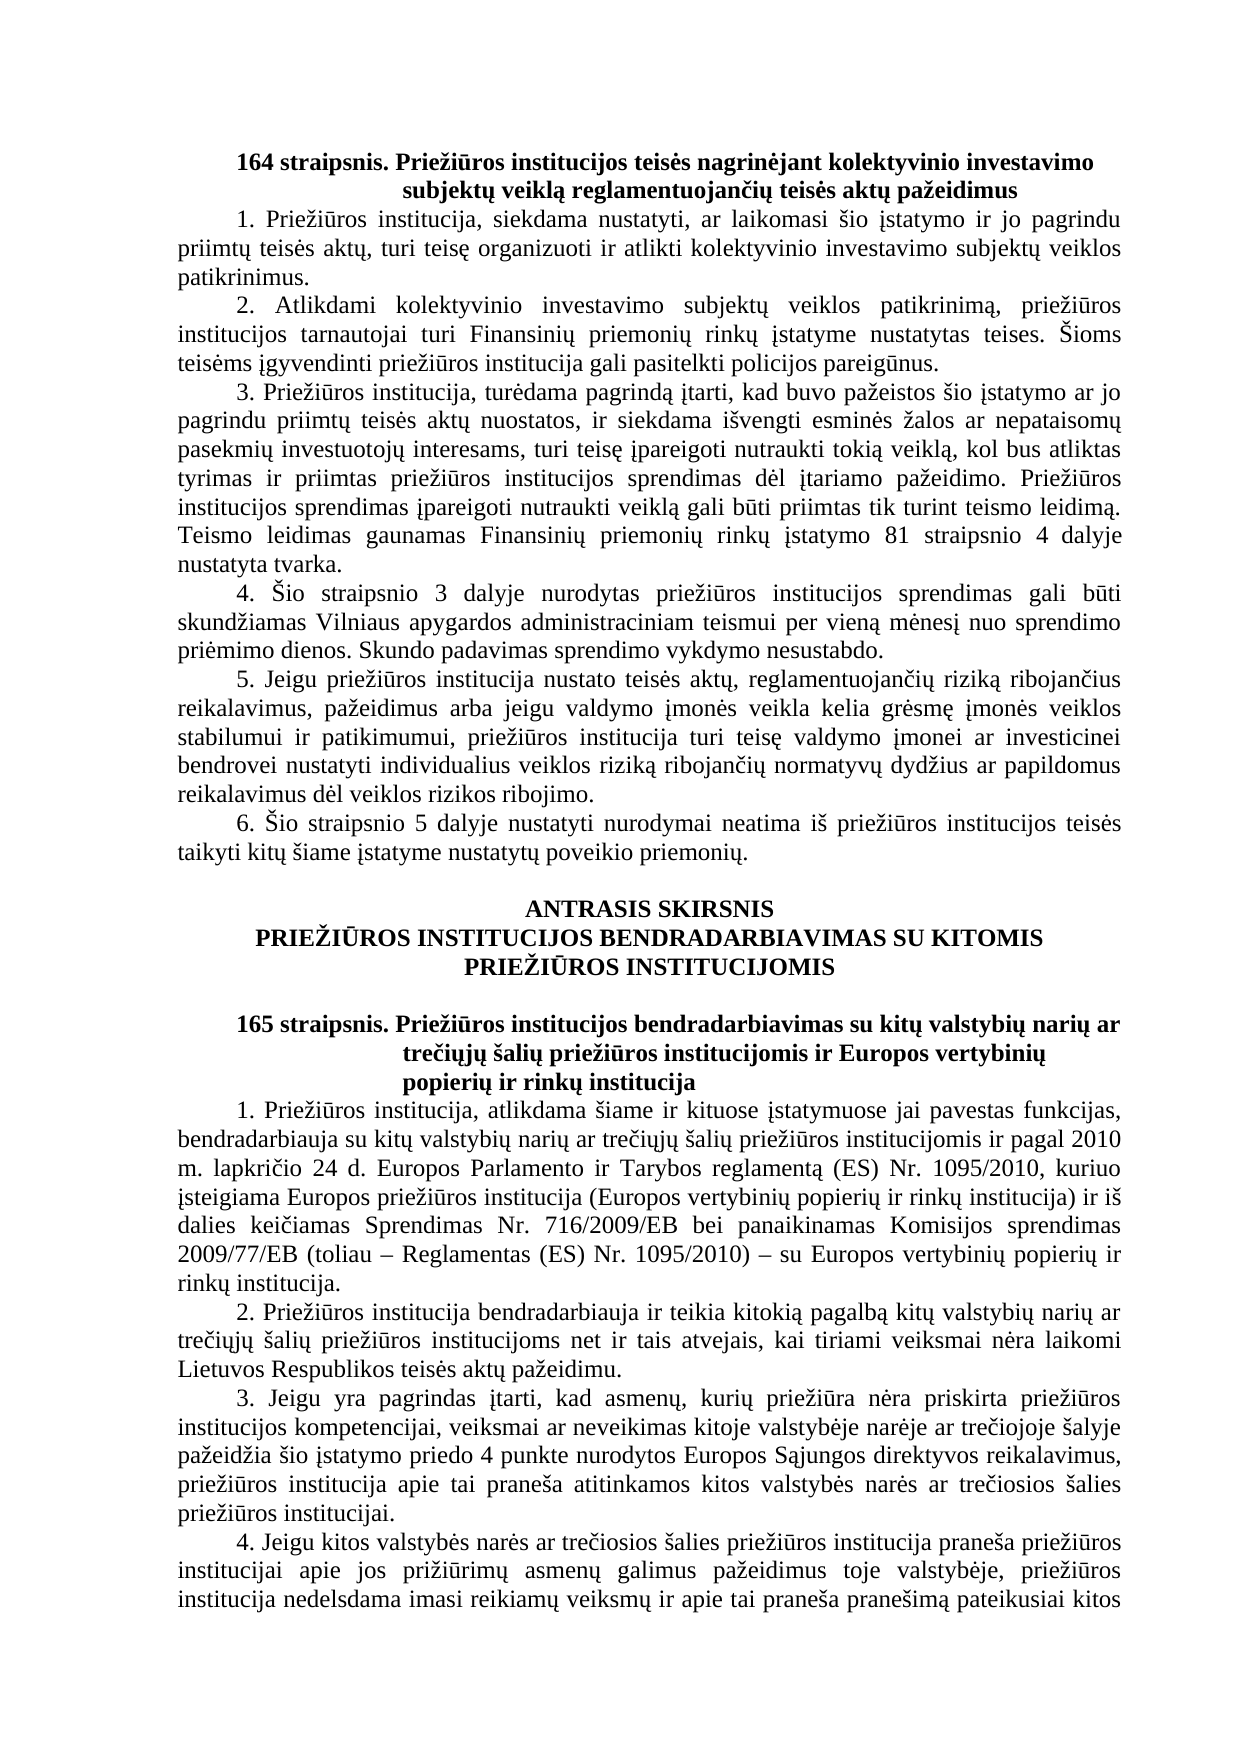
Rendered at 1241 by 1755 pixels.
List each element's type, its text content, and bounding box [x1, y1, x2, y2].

text 1. Priežiūros institucija, siekdama nustatyti, ar laikomasi šio įstatymo ir jo pagrindu priimtų teisės aktų, turi teisę organizuoti ir atlikti kolektyvinio investavimo subjektų veiklos patikrinimus. [177, 204, 1122, 291]
text 2. Atlikdami kolektyvinio investavimo subjektų veiklos patikrinimą, priežiūros institucijos tarnautojai turi Finansinių priemonių rinkų įstatyme nustatytas teises. Šioms teisėms įgyvendinti priežiūros institucija gali pasitelkti policijos pareigūnus. [177, 291, 1122, 377]
text PRIEŽIŪROS INSTITUCIJOS BENDRADARBIAVIMAS SU KITOMIS PRIEŽIŪROS INSTITUCIJOMIS [177, 923, 1122, 981]
text 4. Šio straipsnio 3 dalyje nurodytas priežiūros institucijos sprendimas gali būti skundžiamas Vilniaus apygardos administraciniam teismui per vieną mėnesį nuo sprendimo priėmimo dienos. Skundo padavimas sprendimo vykdymo nesustabdo. [177, 578, 1122, 664]
text 4. Jeigu kitos valstybės narės ar trečiosios šalies priežiūros institucija praneša priežiūros institucijai apie jos prižiūrimų asmenų galimus pažeidimus toje valstybėje, priežiūros institucija nedelsdama imasi reikiamų veiksmų ir apie tai praneša pranešimą pateikusiai kitos [177, 1527, 1122, 1613]
text 165 straipsnis. Priežiūros institucijos bendradarbiavimas su kitų valstybių narių ar trečiųjų šalių priežiūros institucijomis ir Europos vertybinių popierių ir rinkų institucija [236, 1009, 1122, 1096]
text 5. Jeigu priežiūros institucija nustato teisės aktų, reglamentuojančių riziką ribojančius reikalavimus, pažeidimus arba jeigu valdymo įmonės veikla kelia grėsmę įmonės veiklos stabilumui ir patikimumui, priežiūros institucija turi teisę valdymo įmonei ar investicinei bendrovei nustatyti individualius veiklos riziką ribojančių normatyvų dydžius ar papildomus reikalavimus dėl veiklos rizikos ribojimo. [177, 664, 1122, 808]
text 2. Priežiūros institucija bendradarbiauja ir teikia kitokią pagalbą kitų valstybių narių ar trečiųjų šalių priežiūros institucijoms net ir tais atvejais, kai tiriami veiksmai nėra laikomi Lietuvos Respublikos teisės aktų pažeidimu. [177, 1297, 1122, 1383]
text 1. Priežiūros institucija, atlikdama šiame ir kituose įstatymuose jai pavestas funkcijas, bendradarbiauja su kitų valstybių narių ar trečiųjų šalių priežiūros institucijomis ir pagal 2010 m. lapkričio 24 d. Europos Parlamento ir Tarybos reglamentą (ES) Nr. 1095/2010, kuriuo įsteigiama Europos priežiūros institucija (Europos vertybinių popierių ir rinkų institucija) ir iš dalies keičiamas Sprendimas Nr. 716/2009/EB bei panaikinamas Komisijos sprendimas 2009/77/EB (toliau – Reglamentas (ES) Nr. 1095/2010) – su Europos vertybinių popierių ir rinkų institucija. [177, 1096, 1122, 1297]
text 6. Šio straipsnio 5 dalyje nustatyti nurodymai neatima iš priežiūros institucijos teisės taikyti kitų šiame įstatyme nustatytų poveikio priemonių. [177, 808, 1122, 866]
text 3. Priežiūros institucija, turėdama pagrindą įtarti, kad buvo pažeistos šio įstatymo ar jo pagrindu priimtų teisės aktų nuostatos, ir siekdama išvengti esminės žalos ar nepataisomų pasekmių investuotojų interesams, turi teisę įpareigoti nutraukti tokią veiklą, kol bus atliktas tyrimas ir priimtas priežiūros institucijos sprendimas dėl įtariamo pažeidimo. Priežiūros institucijos sprendimas įpareigoti nutraukti veiklą gali būti priimtas tik turint teismo leidimą. Teismo leidimas gaunamas Finansinių priemonių rinkų įstatymo 81 straipsnio 4 dalyje nustatyta tvarka. [177, 377, 1122, 578]
text 164 straipsnis. Priežiūros institucijos teisės nagrinėjant kolektyvinio investavimo subjektų veiklą reglamentuojančių teisės aktų pažeidimus [236, 147, 1122, 204]
text 3. Jeigu yra pagrindas įtarti, kad asmenų, kurių priežiūra nėra priskirta priežiūros institucijos kompetencijai, veiksmai ar neveikimas kitoje valstybėje narėje ar trečiojoje šalyje pažeidžia šio įstatymo priedo 4 punkte nurodytos Europos Sąjungos direktyvos reikalavimus, priežiūros institucija apie tai praneša atitinkamos kitos valstybės narės ar trečiosios šalies priežiūros institucijai. [177, 1383, 1122, 1527]
text ANTRASIS SKIRSNIS [177, 894, 1122, 923]
